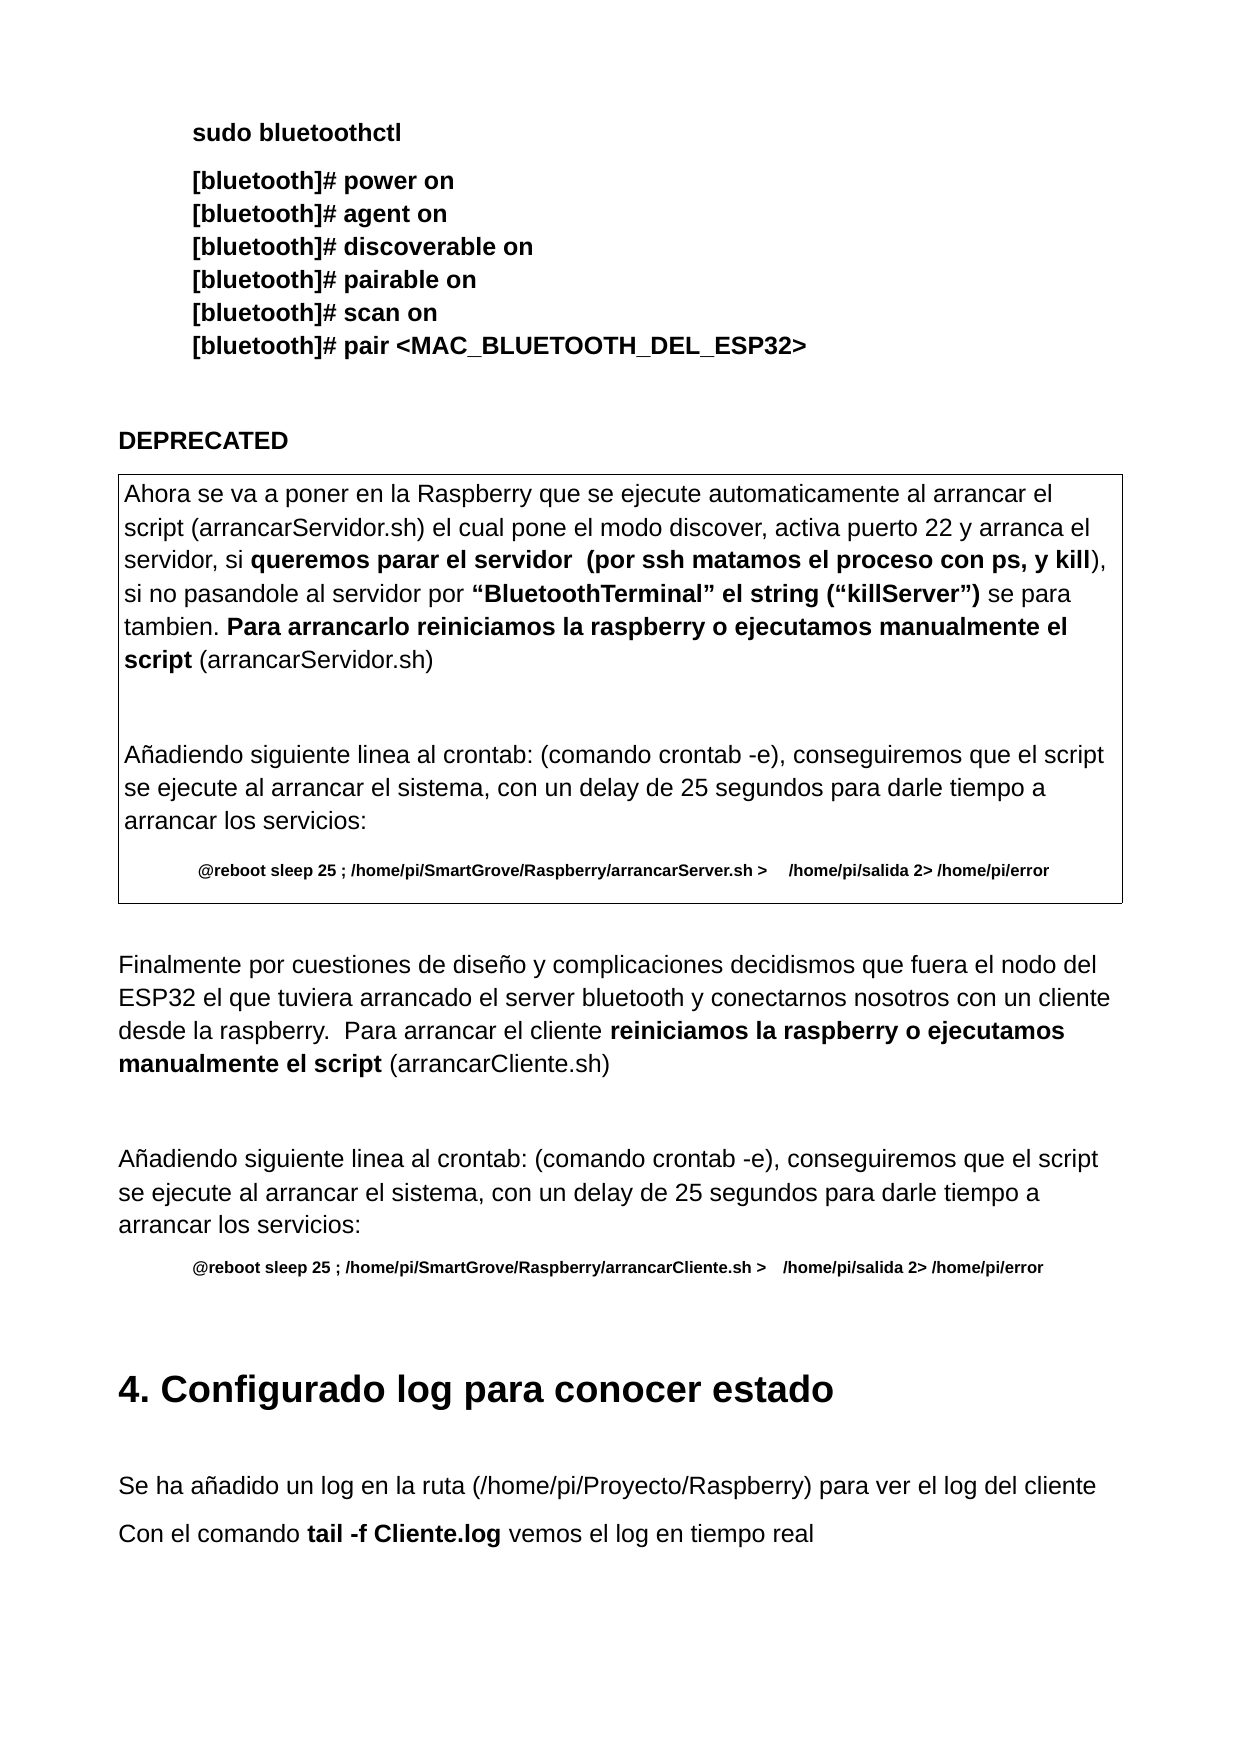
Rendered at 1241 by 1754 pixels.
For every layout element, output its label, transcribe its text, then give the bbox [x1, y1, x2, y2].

text @reboot sleep 25 ; /home/pi/SmartGrove/Raspberry/arrancarCliente.sh > /home/pi/salida 2> /home/pi/error [118, 1258, 1122, 1277]
text Finalmente por cuestiones de diseño y complicaciones decidismos que fuera el nodo del ESP32 el que tuviera arrancado el server bluetooth y conectarnos nosotros con un cliente desde la raspberry. Para arrancar el cliente reiniciamos la raspberry o ejecutamos manualmente el script (arrancarCliente.sh) [118, 950, 1122, 1078]
table_header Ahora se va a poner en la Raspberry que se ejecute automaticamente al arrancar el script (arrancarServidor.sh) el cual pone el modo discover, activa puerto 22 y arranca el servidor, si queremos parar el servidor (por ssh matamos el proceso con ps, y kill), si no pasandole al servidor por “BluetoothTerminal” el string (“killServer”) se para tambien. Para arrancarlo reiniciamos la raspberry o ejecutamos manualmente el script (arrancarServidor.sh) Añadiendo siguiente linea al crontab: (comando crontab -e), conseguiremos que el script se ejecute al arrancar el sistema, con un delay de 25 segundos para darle tiempo a arrancar los servicios: @reboot sleep 25 ; /home/pi/SmartGrove/Raspberry/arrancarServer.sh > /home/pi/salida 2> /home/pi/error [119, 475, 1122, 902]
subtitle 4. Configurado log para conocer estado [118, 1367, 1122, 1411]
text Añadiendo siguiente linea al crontab: (comando crontab -e), conseguiremos que el script se ejecute al arrancar el sistema, con un delay de 25 segundos para darle tiempo a arrancar los servicios: [118, 1144, 1122, 1239]
text Con el comando tail -f Cliente.log vemos el log en tiempo real [118, 1519, 1122, 1547]
text sudo bluetoothctl [118, 118, 1122, 147]
text DEPRECATED [118, 426, 1122, 455]
text [bluetooth]# power on [bluetooth]# agent on [bluetooth]# discoverable on [bluetooth]# pairable on [bluetooth]# scan on [bluetooth]# pair <MAC_BLUETOOTH_DEL_ESP32> [118, 166, 1122, 359]
text Se ha añadido un log en la ruta (/home/pi/Proyecto/Raspberry) para ver el log del cliente [118, 1471, 1122, 1500]
